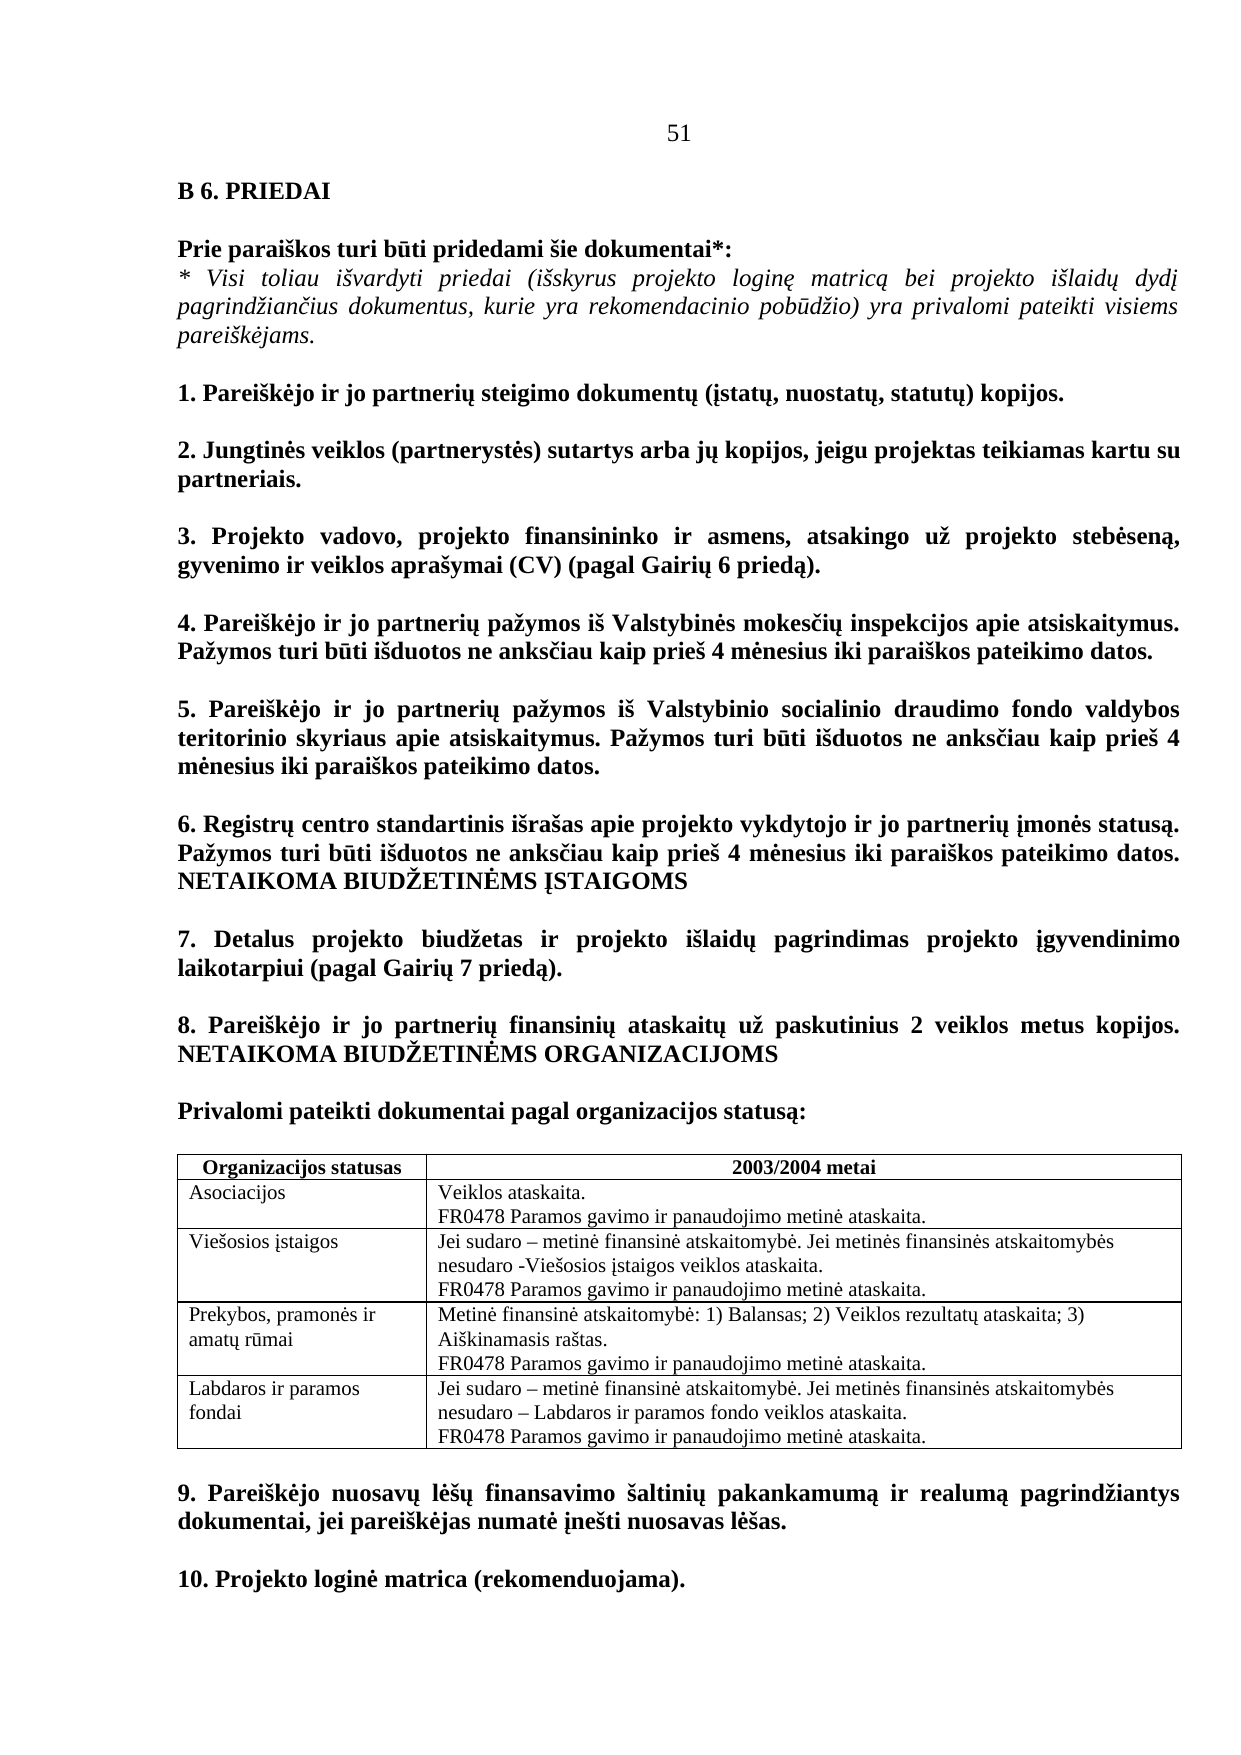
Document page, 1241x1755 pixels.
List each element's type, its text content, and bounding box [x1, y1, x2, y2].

text 1. Pareiškėjo ir jo partnerių steigimo dokumentų (įstatų, nuostatų, statutų) kopijos. [177, 378, 1181, 406]
text 4. Pareiškėjo ir jo partnerių pažymos iš Valstybinės mokesčių inspekcijos apie atsiskaitymus. Pažymos turi būti išduotos ne anksčiau kaip prieš 4 mėnesius iki paraiškos pateikimo datos. [177, 608, 1181, 665]
text 8. Pareiškėjo ir jo partnerių finansinių ataskaitų už paskutinius 2 veiklos metus kopijos. NETAIKOMA BIUDŽETINĖMS ORGANIZACIJOMS [177, 1010, 1181, 1068]
text 10. Projekto loginė matrica (rekomenduojama). [177, 1564, 1181, 1593]
text Prie paraiškos turi būti pridedami šie dokumentai*: [177, 234, 1181, 263]
table_cell Labdaros ir paramos fondai [178, 1376, 426, 1448]
text 6. Registrų centro standartinis išrašas apie projekto vykdytojo ir jo partnerių įmonės statusą. Pažymos turi būti išduotos ne anksčiau kaip prieš 4 mėnesius iki paraiškos pateikimo datos. NETAIKOMA BIUDŽETINĖMS ĮSTAIGOMS [177, 809, 1181, 895]
table_cell Asociacijos [178, 1180, 426, 1228]
text 7. Detalus projekto biudžetas ir projekto išlaidų pagrindimas projekto įgyvendinimo laikotarpiui (pagal Gairių 7 priedą). [177, 924, 1181, 981]
table_cell Prekybos, pramonės ir amatų rūmai [178, 1303, 426, 1374]
text * Visi toliau išvardyti priedai (išskyrus projekto loginę matricą bei projekto išlaidų dydį pagrindžiančius dokumentus, kurie yra rekomendacinio pobūdžio) yra privalomi pateikti visiems pareiškėjams. [177, 263, 1181, 349]
table_cell Viešosios įstaigos [178, 1229, 426, 1301]
text Privalomi pateikti dokumentai pagal organizacijos statusą: [177, 1096, 1181, 1125]
text 2. Jungtinės veiklos (partnerystės) sutartys arba jų kopijos, jeigu projektas teikiamas kartu su partneriais. [177, 435, 1181, 493]
text 9. Pareiškėjo nuosavų lėšų finansavimo šaltinių pakankamumą ir realumą pagrindžiantys dokumentai, jei pareiškėjas numatė įnešti nuosavas lėšas. [177, 1478, 1181, 1535]
text 3. Projekto vadovo, projekto finansininko ir asmens, atsakingo už projekto stebėseną, gyvenimo ir veiklos aprašymai (CV) (pagal Gairių 6 priedą). [177, 521, 1181, 579]
text 5. Pareiškėjo ir jo partnerių pažymos iš Valstybinio socialinio draudimo fondo valdybos teritorinio skyriaus apie atsiskaitymus. Pažymos turi būti išduotos ne anksčiau kaip prieš 4 mėnesius iki paraiškos pateikimo datos. [177, 694, 1181, 780]
text B 6. PRIEDAI [177, 176, 1181, 205]
table_header 2003/2004 metai [427, 1155, 1181, 1179]
table_cell Metinė finansinė atskaitomybė: 1) Balansas; 2) Veiklos rezultatų ataskaita; 3) Aiškinamasis raštas. FR0478 Paramos gavimo ir panaudojimo metinė ataskaita. [427, 1303, 1181, 1374]
table_header Organizacijos statusas [178, 1155, 426, 1179]
table_cell Veiklos ataskaita. FR0478 Paramos gavimo ir panaudojimo metinė ataskaita. [427, 1180, 1181, 1228]
table_cell Jei sudaro – metinė finansinė atskaitomybė. Jei metinės finansinės atskaitomybės nesudaro – Labdaros ir paramos fondo veiklos ataskaita. FR0478 Paramos gavimo ir panaudojimo metinė ataskaita. [427, 1376, 1181, 1448]
table_cell Jei sudaro – metinė finansinė atskaitomybė. Jei metinės finansinės atskaitomybės nesudaro -Viešosios įstaigos veiklos ataskaita. FR0478 Paramos gavimo ir panaudojimo metinė ataskaita. [427, 1229, 1181, 1301]
